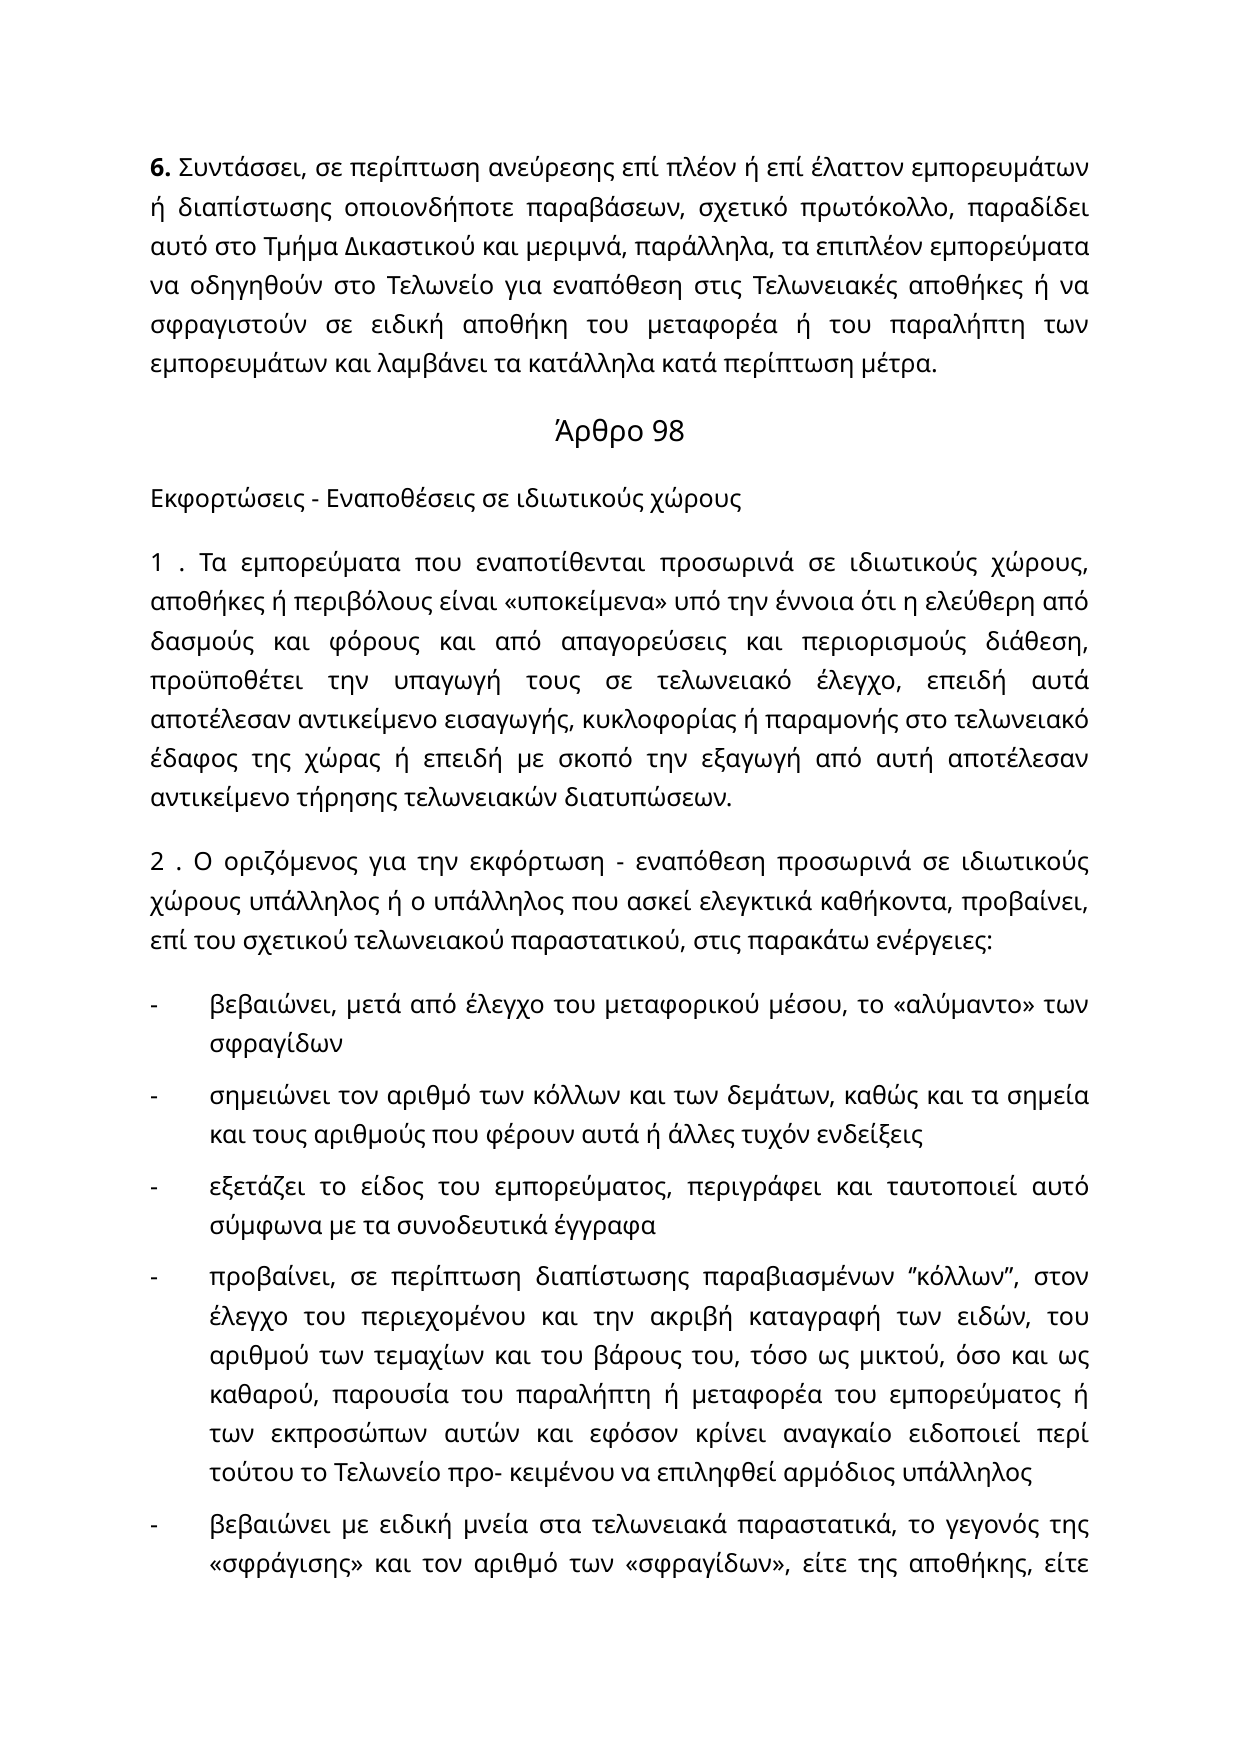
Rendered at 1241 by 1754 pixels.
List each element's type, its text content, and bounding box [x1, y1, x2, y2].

list - προβαίνει, σε περίπτωση διαπίστωσης παραβιασμένων ‘’κόλλων’’, στον έλεγχο του περιεχομένου και την ακριβή καταγραφή των ειδών, του αριθμού των τεμαχίων και του βάρους του, τόσο ως μικτού, όσο και ως καθαρού, παρουσία του παραλήπτη ή μεταφορέα του εμπορεύματος ή των εκπροσώπων αυτών και εφόσον κρίνει αναγκαίο ειδοποιεί περί τούτου το Τελωνείο προ- κειμένου να επιληφθεί αρμόδιος υπάλληλος [150, 1259, 1090, 1489]
list - σημειώνει τον αριθμό των κόλλων και των δεμάτων, καθώς και τα σημεία και τους αριθμούς που φέρουν αυτά ή άλλες τυχόν ενδείξεις [150, 1077, 1090, 1151]
text 2 . Ο οριζόμενος για την εκφόρτωση - εναπόθεση προσωρινά σε ιδιωτικούς χώρους υπάλληλος ή ο υπάλληλος που ασκεί ελεγκτικά καθήκοντα, προβαίνει, επί του σχετικού τελωνειακού παραστατικού, στις παρακάτω ενέργειες: [150, 844, 1090, 956]
list - βεβαιώνει, μετά από έλεγχο του μεταφορικού μέσου, το «αλύμαντο» των σφραγίδων [150, 986, 1090, 1060]
text 1 . Τα εμπορεύματα που εναποτίθενται προσωρινά σε ιδιωτικούς χώρους, αποθήκες ή περιβόλους είναι «υποκείμενα» υπό την έννοια ότι η ελεύθερη από δασμούς και φόρους και από απαγορεύσεις και περιορισμούς διάθεση, προϋποθέτει την υπαγωγή τους σε τελωνειακό έλεγχο, επειδή αυτά αποτέλεσαν αντικείμενο εισαγωγής, κυκλοφορίας ή παραμονής στο τελωνειακό έδαφος της χώρας ή επειδή με σκοπό την εξαγωγή από αυτή αποτέλεσαν αντικείμενο τήρησης τελωνειακών διατυπώσεων. [150, 545, 1090, 814]
list - βεβαιώνει με ειδική μνεία στα τελωνειακά παραστατικά, το γεγονός της «σφράγισης» και τον αριθμό των «σφραγίδων», είτε της αποθήκης, είτε [150, 1506, 1090, 1580]
text 6. Συντάσσει, σε περίπτωση ανεύρεσης επί πλέον ή επί έλαττον εμπορευμάτων ή διαπίστωσης οποιονδήποτε παραβάσεων, σχετικό πρωτόκολλο, παραδίδει αυτό στο Τμήμα Δικαστικού και μεριμνά, παράλληλα, τα επιπλέον εμπορεύματα να οδηγηθούν στο Τελωνείο για εναπόθεση στις Τελωνειακές αποθήκες ή να σφραγιστούν σε ειδική αποθήκη του μεταφορέα ή του παραλήπτη των εμπορευμάτων και λαμβάνει τα κατάλληλα κατά περίπτωση μέτρα. [150, 150, 1090, 380]
text Εκφορτώσεις - Εναποθέσεις σε ιδιωτικούς χώρους [150, 481, 1090, 515]
subtitle Άρθρο 98 [150, 410, 1090, 450]
list - εξετάζει το είδος του εμπορεύματος, περιγράφει και ταυτοποιεί αυτό σύμφωνα με τα συνοδευτικά έγγραφα [150, 1168, 1090, 1241]
